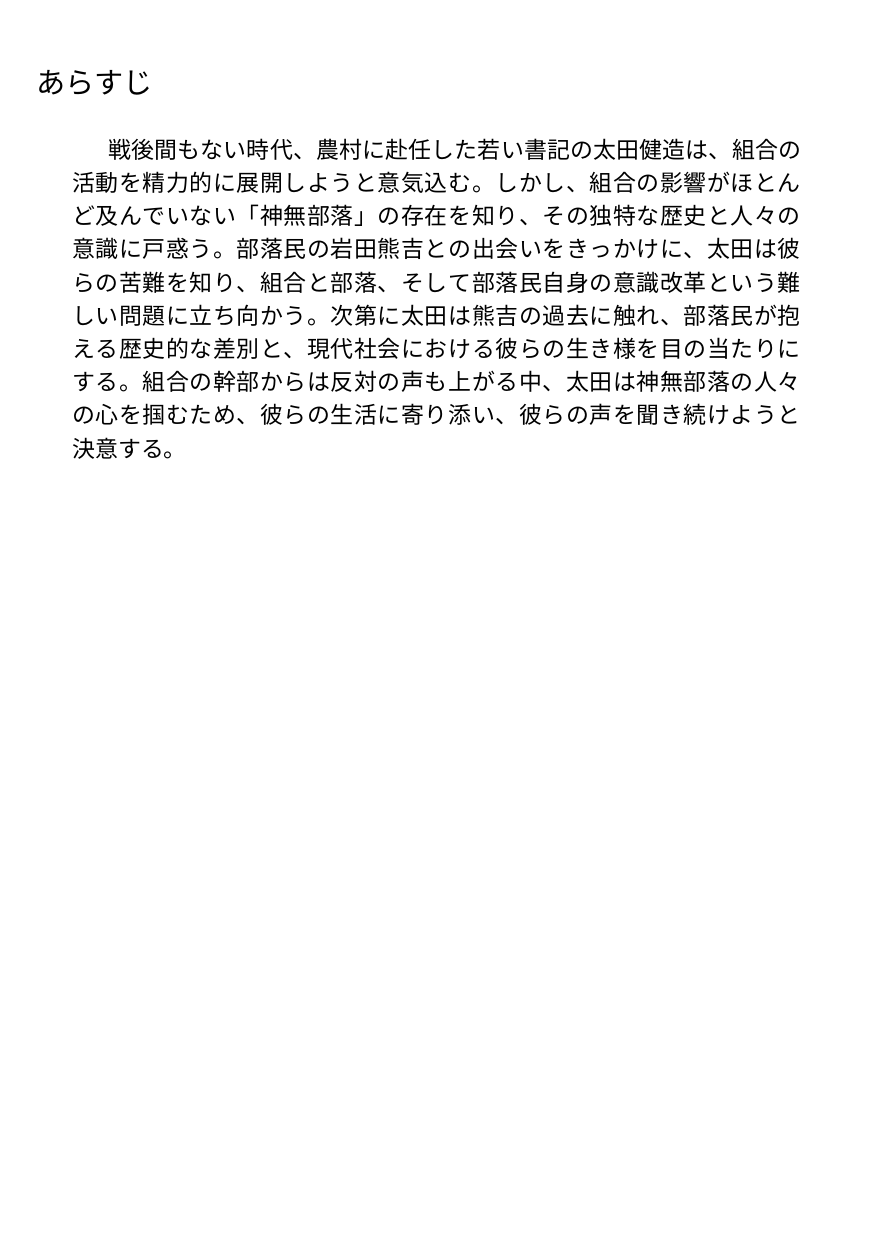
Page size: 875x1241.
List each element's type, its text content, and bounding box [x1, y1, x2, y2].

subtitle あらすじ [36, 60, 838, 102]
text 戦後間もない時代、農村に赴任した若い書記の太田健造は、組合の活動を精力的に展開しようと意気込む。しかし、組合の影響がほとんど及んでいない「神無部落」の存在を知り、その独特な歴史と人々の意識に戸惑う。部落民の岩田熊吉との出会いをきっかけに、太田は彼らの苦難を知り、組合と部落、そして部落民自身の意識改革という難しい問題に立ち向かう。次第に太田は熊吉の過去に触れ、部落民が抱える歴史的な差別と、現代社会における彼らの生き様を目の当たりにする。組合の幹部からは反対の声も上がる中、太田は神無部落の人々の心を掴むため、彼らの生活に寄り添い、彼らの声を聞き続けようと決意する。 [72, 132, 802, 464]
